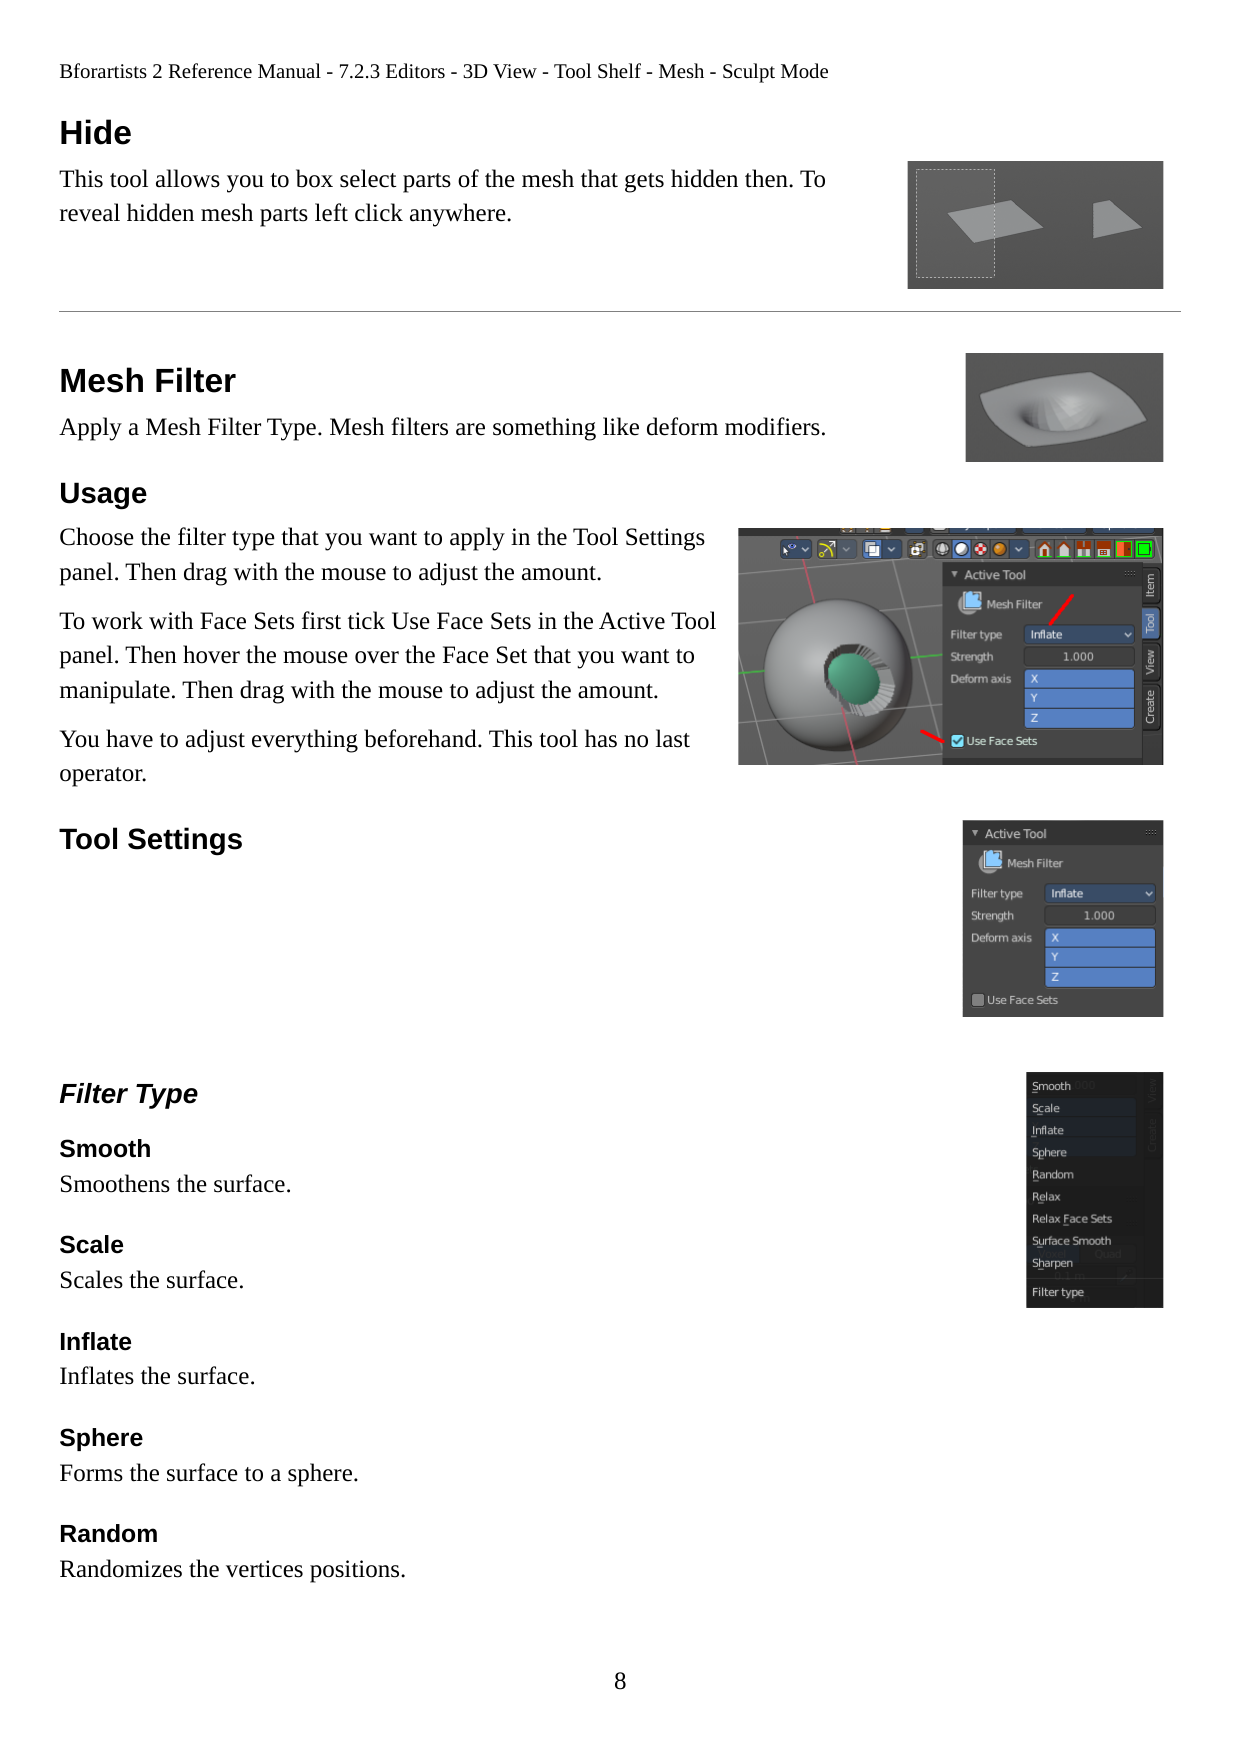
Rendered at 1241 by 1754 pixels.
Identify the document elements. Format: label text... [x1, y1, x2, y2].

picture [1026, 1072, 1164, 1308]
subtitle [1164, 1077, 1181, 1109]
subtitle Filter Type [59, 1077, 1026, 1109]
picture [907, 161, 1164, 289]
text Forms the surface to a sphere. [59, 1458, 1181, 1487]
subtitle [1164, 361, 1181, 400]
subtitle Tool Settings [59, 822, 962, 856]
text [1164, 1265, 1181, 1294]
text To work with Face Sets first tick Use Face Sets in the Active Tool panel. Then hover the mouse over the Face Set that you want to manipulate. Then drag with the mouse to adjust the amount. [59, 606, 738, 704]
text Smoothens the surface. [59, 1169, 1026, 1197]
text [1164, 1169, 1181, 1197]
subtitle [1164, 822, 1181, 856]
subtitle Scale [59, 1230, 1026, 1259]
subtitle [1164, 1230, 1181, 1259]
text Randomizes the vertices positions. [59, 1554, 1181, 1583]
subtitle Hide [59, 113, 1181, 151]
picture [738, 528, 1164, 765]
picture [962, 820, 1164, 1017]
subtitle Usage [59, 476, 1181, 510]
picture [965, 353, 1164, 462]
text You have to adjust everything beforehand. This tool has no last operator. [59, 724, 1181, 787]
subtitle [1164, 1134, 1181, 1162]
text Apply a Mesh Filter Type. Mesh filters are something like deform modifiers. [59, 412, 965, 441]
text Scales the surface. [59, 1265, 1026, 1294]
subtitle Sphere [59, 1423, 1181, 1452]
subtitle Random [59, 1519, 1181, 1548]
subtitle Smooth [59, 1134, 1026, 1162]
subtitle Mesh Filter [59, 361, 965, 400]
subtitle Inflate [59, 1327, 1181, 1355]
text Choose the filter type that you want to apply in the Tool Settings panel. Then drag with the mouse to adjust the amount. [59, 522, 1181, 586]
text This tool allows you to box select parts of the mesh that gets hidden then. To reveal hidden mesh parts left click anywhere. [59, 164, 907, 227]
text Inflates the surface. [59, 1361, 1181, 1390]
